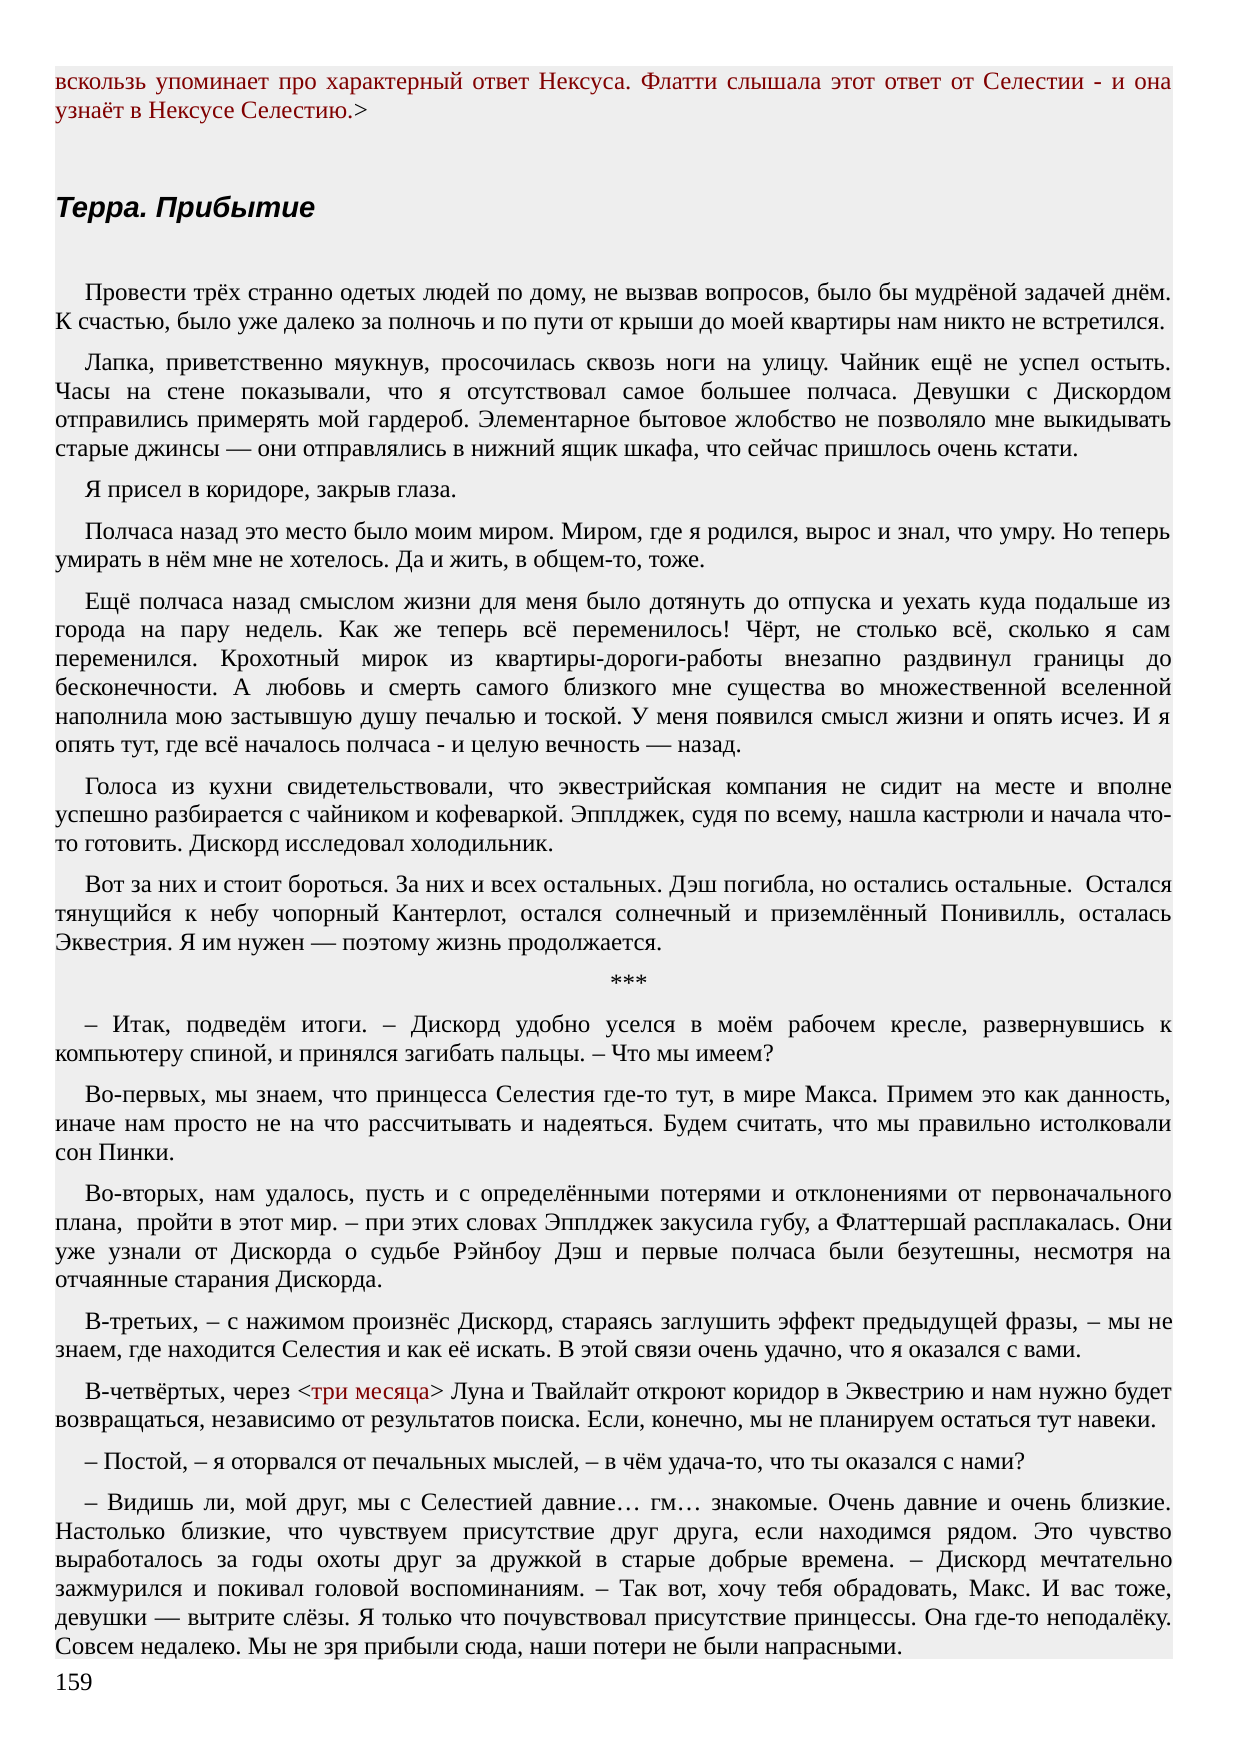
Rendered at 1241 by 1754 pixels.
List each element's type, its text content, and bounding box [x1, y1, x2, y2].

text – Постой, – я оторвался от печальных мыслей, – в чём удача-то, что ты оказался с нами? [55, 1446, 1173, 1474]
text Во-вторых, нам удалось, пусть и с определёнными потерями и отклонениями от первоначального плана, пройти в этот мир. – при этих словах Эпплджек закусила губу, а Флаттершай расплакалась. Они уже узнали от Дискорда о судьбе Рэйнбоу Дэш и первые полчаса были безутешны, несмотря на отчаянные старания Дискорда. [55, 1178, 1173, 1293]
text – Видишь ли, мой друг, мы с Селестией давние… гм… знакомые. Очень давние и очень близкие. Настолько близкие, что чувствуем присутствие друг друга, если находимся рядом. Это чувство выработалось за годы охоты друг за дружкой в старые добрые времена. – Дискорд мечтательно зажмурился и покивал головой воспоминаниям. – Так вот, хочу тебя обрадовать, Макс. И вас тоже, девушки — вытрите слёзы. Я только что почувствовал присутствие принцессы. Она где-то неподалёку. Совсем недалеко. Мы не зря прибыли сюда, наши потери не были напрасными. [55, 1487, 1173, 1659]
text Я присел в коридоре, закрыв глаза. [55, 474, 1173, 503]
text В-третьих, – с нажимом произнёс Дискорд, стараясь заглушить эффект предыдущей фразы, – мы не знаем, где находится Селестия и как её искать. В этой связи очень удачно, что я оказался с вами. [55, 1306, 1173, 1363]
text *** [55, 968, 1173, 997]
text В-четвёртых, через <три месяца> Луна и Твайлайт откроют коридор в Эквестрию и нам нужно будет возвращаться, независимо от результатов поиска. Если, конечно, мы не планируем остаться тут навеки. [55, 1376, 1173, 1433]
text Полчаса назад это место было моим миром. Миром, где я родился, вырос и знал, что умру. Но теперь умирать в нём мне не хотелось. Да и жить, в общем-то, тоже. [55, 516, 1173, 573]
text Провести трёх странно одетых людей по дому, не вызвав вопросов, было бы мудрёной задачей днём. К счастью, было уже далеко за полночь и по пути от крыши до моей квартиры нам никто не встретился. [55, 277, 1173, 334]
text вскользь упоминает про характерный ответ Нексуса. Флатти слышала этот ответ от Селестии - и она узнаёт в Нексусе Селестию.> [55, 66, 1173, 123]
text Голоса из кухни свидетельствовали, что эквестрийская компания не сидит на месте и вполне успешно разбирается с чайником и кофеваркой. Эпплджек, судя по всему, нашла кастрюли и начала что-то готовить. Дискорд исследовал холодильник. [55, 771, 1173, 857]
text Лапка, приветственно мяукнув, просочилась сквозь ноги на улицу. Чайник ещё не успел остыть. Часы на стене показывали, что я отсутствовал самое большее полчаса. Девушки с Дискордом отправились примерять мой гардероб. Элементарное бытовое жлобство не позволяло мне выкидывать старые джинсы — они отправлялись в нижний ящик шкафа, что сейчас пришлось очень кстати. [55, 347, 1173, 462]
text Ещё полчаса назад смыслом жизни для меня было дотянуть до отпуска и уехать куда подальше из города на пару недель. Как же теперь всё переменилось! Чёрт, не столько всё, сколько я сам переменился. Крохотный мирок из квартиры-дороги-работы внезапно раздвинул границы до бесконечности. А любовь и смерть самого близкого мне существа во множественной вселенной наполнила мою застывшую душу печалью и тоской. У меня появился смысл жизни и опять исчез. И я опять тут, где всё началось полчаса - и целую вечность — назад. [55, 586, 1173, 758]
text Вот за них и стоит бороться. За них и всех остальных. Дэш погибла, но остались остальные. Остался тянущийся к небу чопорный Кантерлот, остался солнечный и приземлённый Понивилль, осталась Эквестрия. Я им нужен — поэтому жизнь продолжается. [55, 869, 1173, 956]
subtitle Терра. Прибытие [55, 190, 1173, 223]
text – Итак, подведём итоги. – Дискорд удобно уселся в моём рабочем кресле, развернувшись к компьютеру спиной, и принялся загибать пальцы. – Что мы имеем? [55, 1009, 1173, 1067]
text Во-первых, мы знаем, что принцесса Селестия где-то тут, в мире Макса. Примем это как данность, иначе нам просто не на что рассчитывать и надеяться. Будем считать, что мы правильно истолковали сон Пинки. [55, 1079, 1173, 1166]
